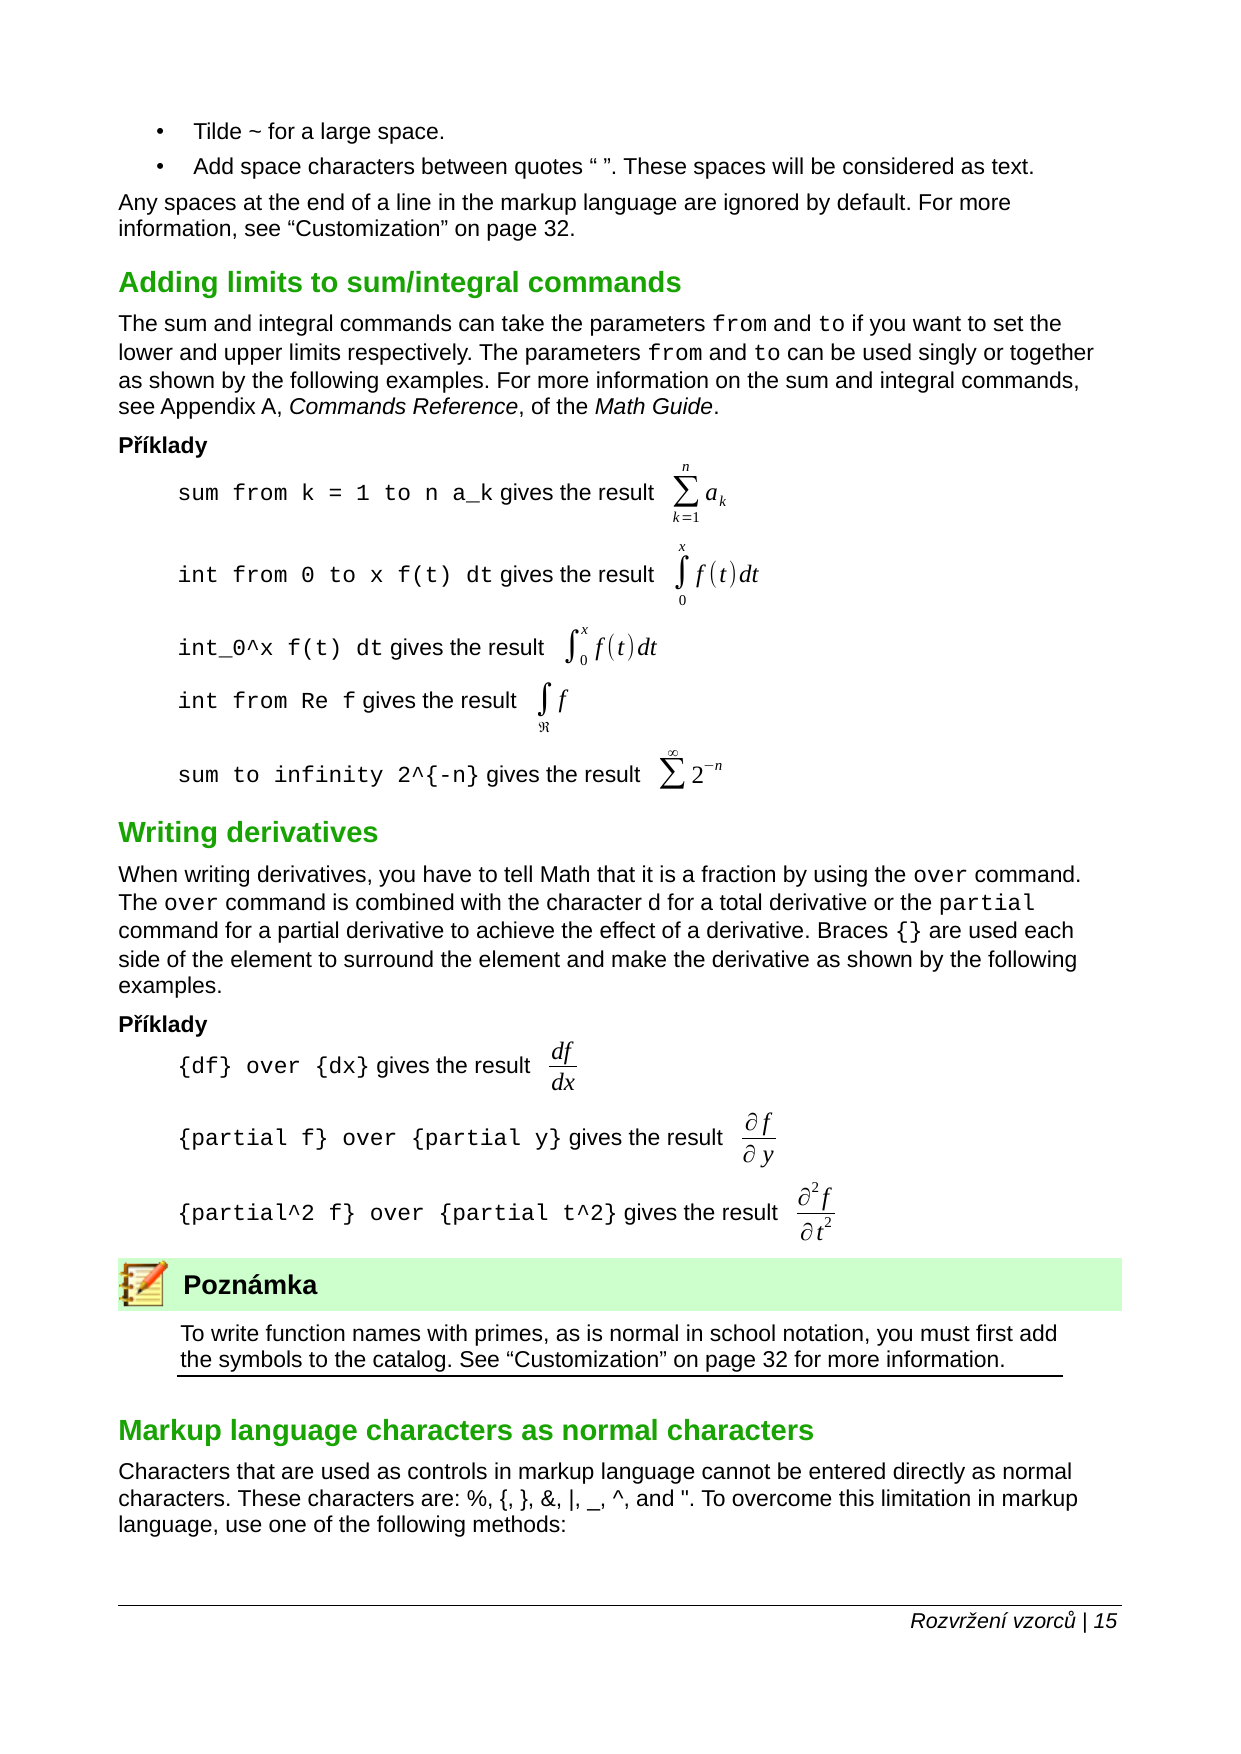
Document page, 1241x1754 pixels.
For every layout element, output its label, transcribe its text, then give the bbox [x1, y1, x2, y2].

text {partial f} over {partial y} gives the result [177, 1108, 1122, 1167]
text Příklady [118, 1011, 1122, 1037]
subtitle Adding limits to sum/integral commands [118, 265, 1122, 298]
text When writing derivatives, you have to tell Math that it is a fraction by using the over command. The over command is combined with the character d for a total derivative or the partial command for a partial derivative to achieve the effect of a derivative. Braces {} are used each side of the element to surround the element and make the derivative as shown by the following examples. [118, 861, 1122, 998]
subtitle Writing derivatives [118, 815, 1122, 849]
picture [119, 1259, 170, 1310]
subtitle Poznámka [118, 1258, 1122, 1311]
list Add space characters between quotes “ ”. These spaces will be considered as text. [156, 153, 1122, 180]
text int from 0 to x f(t) dt gives the result [177, 538, 1122, 609]
text sum from k = 1 to n a_k gives the result [177, 458, 1122, 526]
text sum to infinity 2^{-n} gives the result [177, 750, 1122, 792]
text Characters that are used as controls in markup language cannot be entered directly as normal characters. These characters are: %, {, }, &, |, _, ^, and ". To overcome this limitation in markup language, use one of the following methods: [118, 1458, 1122, 1537]
text Příklady [118, 432, 1122, 458]
text Any spaces at the end of a line in the markup language are ignored by default. For more information, see “Customization” on page 32. [118, 188, 1122, 241]
text int from Re f gives the result [177, 681, 1122, 737]
text To write function names with primes, as is normal in school notation, you must first add the symbols to the catalog. See “Customization” on page 32 for more information. [177, 1317, 1063, 1375]
list Tilde ~ for a large space. [156, 118, 1122, 144]
text The sum and integral commands can take the parameters from and to if you want to set the lower and upper limits respectively. The parameters from and to can be used singly or together as shown by the following examples. For more information on the sum and integral commands, see Appendix A, Commands Reference, of the Math Guide. [118, 310, 1122, 419]
text {df} over {dx} gives the result [177, 1037, 1122, 1096]
text int_0^x f(t) dt gives the result [177, 621, 1122, 669]
text {partial^2 f} over {partial t^2} gives the result [177, 1180, 1122, 1246]
subtitle Markup language characters as normal characters [118, 1413, 1122, 1446]
